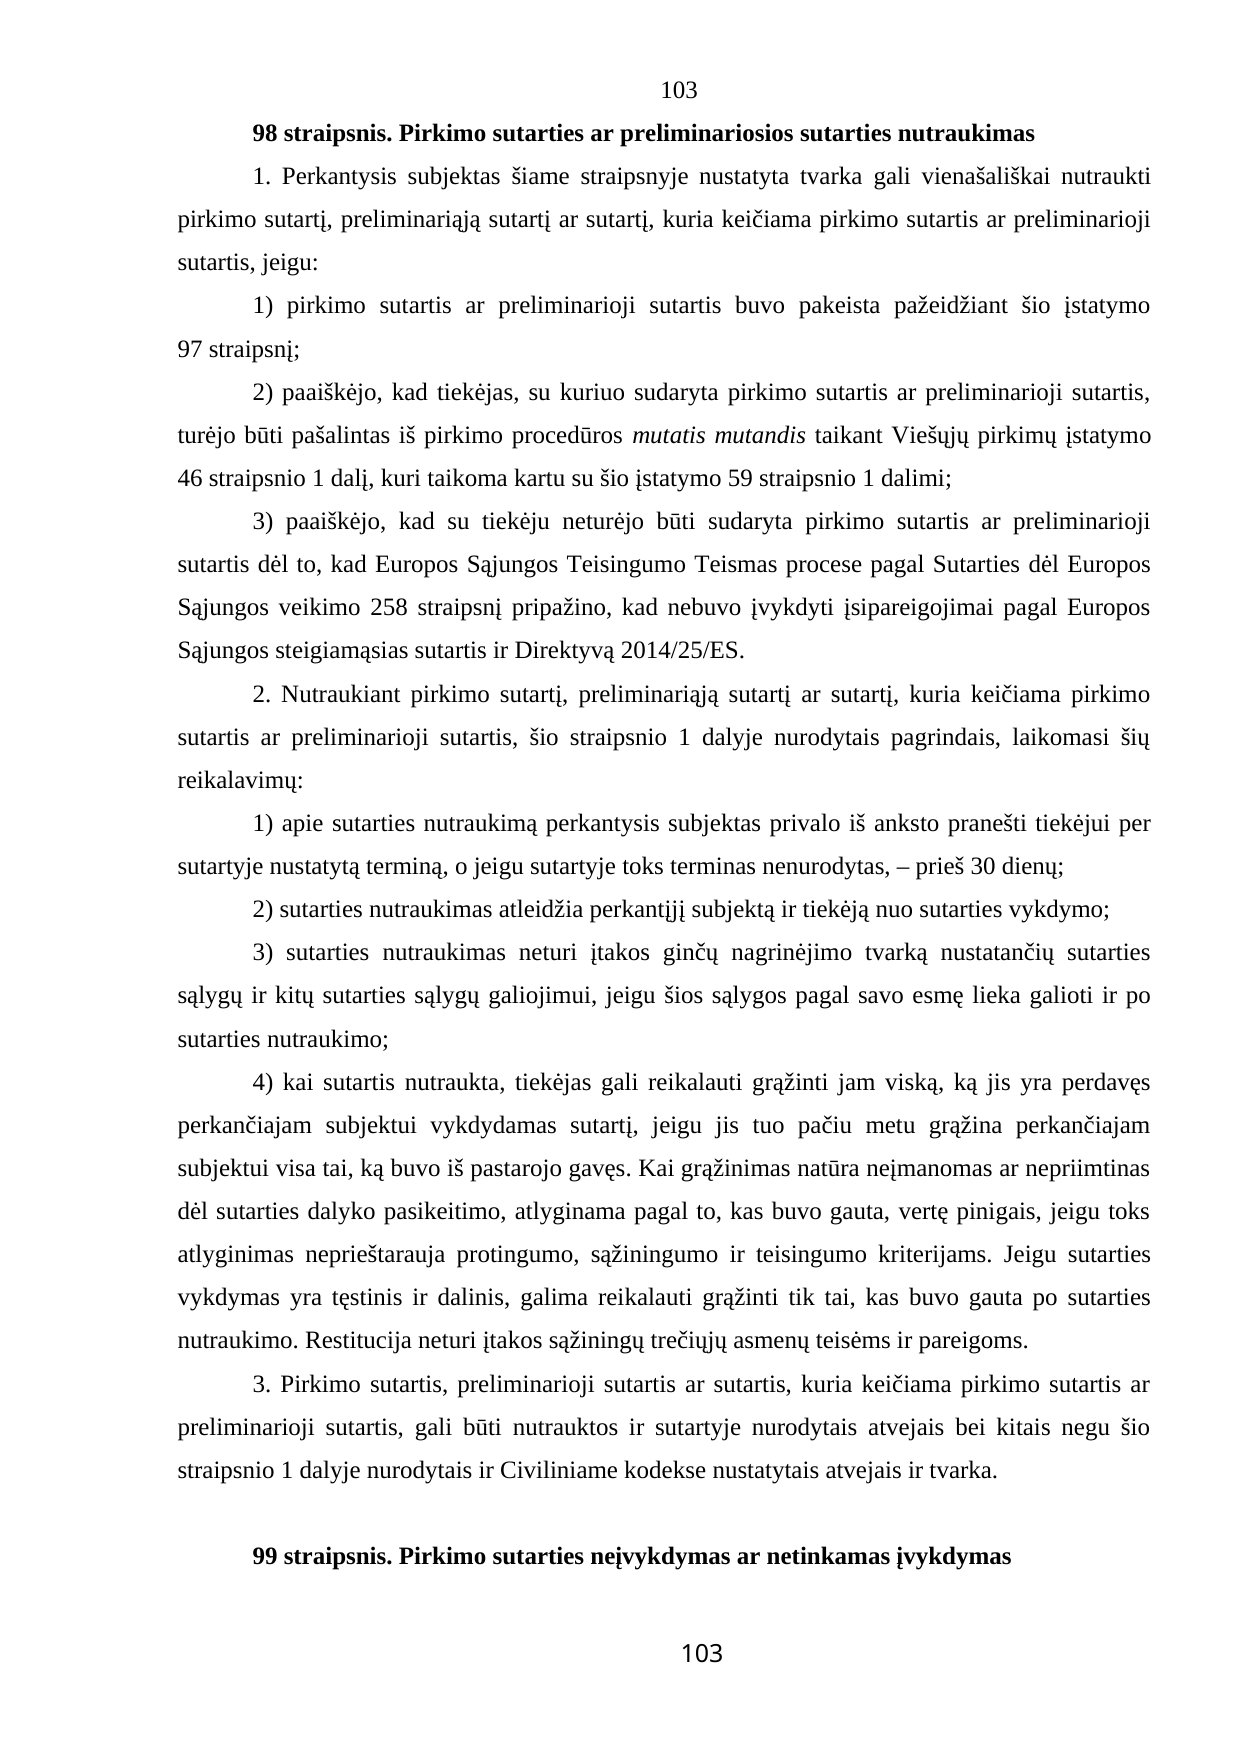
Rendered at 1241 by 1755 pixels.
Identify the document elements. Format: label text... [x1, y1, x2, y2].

text 4) kai sutartis nutraukta, tiekėjas gali reikalauti grąžinti jam viską, ką jis yra perdavęs perkančiajam subjektui vykdydamas sutartį, jeigu jis tuo pačiu metu grąžina perkančiajam subjektui visa tai, ką buvo iš pastarojo gavęs. Kai grąžinimas natūra neįmanomas ar nepriimtinas dėl sutarties dalyko pasikeitimo, atlyginama pagal to, kas buvo gauta, vertę pinigais, jeigu toks atlyginimas neprieštarauja protingumo, sąžiningumo ir teisingumo kriterijams. Jeigu sutarties vykdymas yra tęstinis ir dalinis, galima reikalauti grąžinti tik tai, kas buvo gauta po sutarties nutraukimo. Restitucija neturi įtakos sąžiningų trečiųjų asmenų teisėms ir pareigoms. [177, 1067, 1152, 1354]
text 1. Perkantysis subjektas šiame straipsnyje nustatyta tvarka gali vienašališkai nutraukti pirkimo sutartį, preliminariąją sutartį ar sutartį, kuria keičiama pirkimo sutartis ar preliminarioji sutartis, jeigu: [177, 161, 1152, 276]
text 99 straipsnis. Pirkimo sutarties neįvykdymas ar netinkamas įvykdymas [177, 1541, 1152, 1570]
text 3) sutarties nutraukimas neturi įtakos ginčų nagrinėjimo tvarką nustatančių sutarties sąlygų ir kitų sutarties sąlygų galiojimui, jeigu šios sąlygos pagal savo esmę lieka galioti ir po sutarties nutraukimo; [177, 937, 1152, 1052]
text 98 straipsnis. Pirkimo sutarties ar preliminariosios sutarties nutraukimas [177, 118, 1152, 147]
text 2. Nutraukiant pirkimo sutartį, preliminariąją sutartį ar sutartį, kuria keičiama pirkimo sutartis ar preliminarioji sutartis, šio straipsnio 1 dalyje nurodytais pagrindais, laikomasi šių reikalavimų: [177, 679, 1152, 794]
text 1) pirkimo sutartis ar preliminarioji sutartis buvo pakeista pažeidžiant šio įstatymo 97 straipsnį; [177, 291, 1152, 362]
text 2) paaiškėjo, kad tiekėjas, su kuriuo sudaryta pirkimo sutartis ar preliminarioji sutartis, turėjo būti pašalintas iš pirkimo procedūros mutatis mutandis taikant Viešųjų pirkimų įstatymo 46 straipsnio 1 dalį, kuri taikoma kartu su šio įstatymo 59 straipsnio 1 dalimi; [177, 377, 1152, 492]
text 1) apie sutarties nutraukimą perkantysis subjektas privalo iš anksto pranešti tiekėjui per sutartyje nustatytą terminą, o jeigu sutartyje toks terminas nenurodytas, – prieš 30 dienų; [177, 808, 1152, 880]
text 2) sutarties nutraukimas atleidžia perkantįjį subjektą ir tiekėją nuo sutarties vykdymo; [177, 894, 1152, 923]
text 3. Pirkimo sutartis, preliminarioji sutartis ar sutartis, kuria keičiama pirkimo sutartis ar preliminarioji sutartis, gali būti nutrauktos ir sutartyje nurodytais atvejais bei kitais negu šio straipsnio 1 dalyje nurodytais ir Civiliniame kodekse nustatytais atvejais ir tvarka. [177, 1369, 1152, 1484]
text 3) paaiškėjo, kad su tiekėju neturėjo būti sudaryta pirkimo sutartis ar preliminarioji sutartis dėl to, kad Europos Sąjungos Teisingumo Teismas procese pagal Sutarties dėl Europos Sąjungos veikimo 258 straipsnį pripažino, kad nebuvo įvykdyti įsipareigojimai pagal Europos Sąjungos steigiamąsias sutartis ir Direktyvą 2014/25/ES. [177, 506, 1152, 664]
